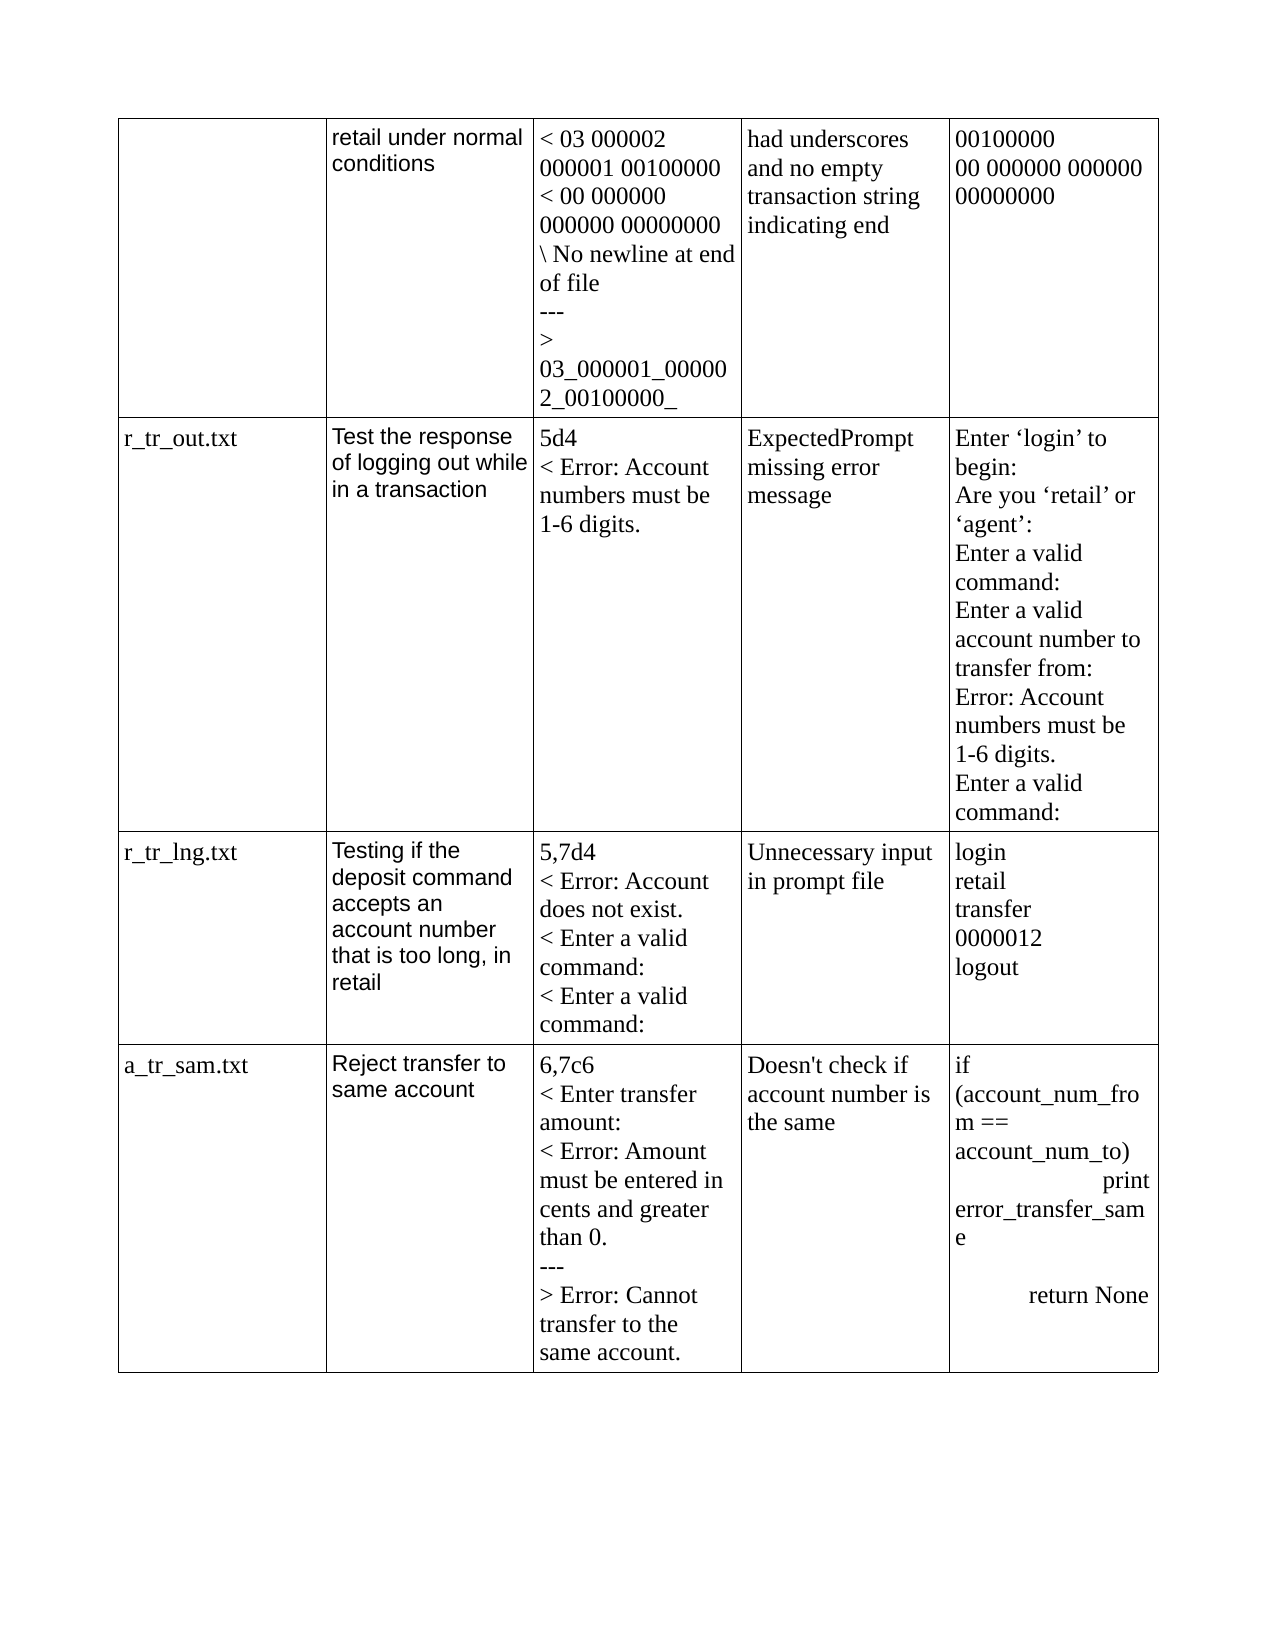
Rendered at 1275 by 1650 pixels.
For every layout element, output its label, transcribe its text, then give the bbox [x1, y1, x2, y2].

table_cell [119, 119, 326, 417]
table_cell Doesn't check if account number is the same [742, 1045, 949, 1372]
table_cell Testing if the deposit command accepts an account number that is too long, in retail [327, 832, 533, 1044]
table_cell Enter ‘login’ to begin: Are you ‘retail’ or ‘agent’: Enter a valid command: Enter a valid account number to transfer from: Error: Account numbers must be 1-6 digits. Enter a valid command: [950, 418, 1158, 831]
table_cell if (account_num_from == account_num_to) print error_transfer_same return None [950, 1045, 1158, 1372]
table_cell a_tr_sam.txt [119, 1045, 326, 1372]
table_cell 5,7d4 < Error: Account does not exist. < Enter a valid command: < Enter a valid command: [534, 832, 741, 1044]
table_cell Test the response of logging out while in a transaction [327, 418, 533, 831]
table_cell retail under normal conditions [327, 119, 533, 417]
table_cell 5d4 < Error: Account numbers must be 1-6 digits. [534, 418, 741, 831]
table_cell r_tr_lng.txt [119, 832, 326, 1044]
table_cell < 03 000002 000001 00100000 < 00 000000 000000 00000000 \ No newline at end of file --- > 03_000001_000002_00100000_ [534, 119, 741, 417]
table_cell Unnecessary input in prompt file [742, 832, 949, 1044]
table_cell had underscores and no empty transaction string indicating end [742, 119, 949, 417]
table_cell 6,7c6 < Enter transfer amount: < Error: Amount must be entered in cents and greater than 0. --- > Error: Cannot transfer to the same account. [534, 1045, 741, 1372]
table_cell Reject transfer to same account [327, 1045, 533, 1372]
table_cell ExpectedPrompt missing error message [742, 418, 949, 831]
table_cell login retail transfer 0000012 logout [950, 832, 1158, 1044]
table_cell r_tr_out.txt [119, 418, 326, 831]
table_cell 00100000 00 000000 000000 00000000 [950, 119, 1158, 417]
